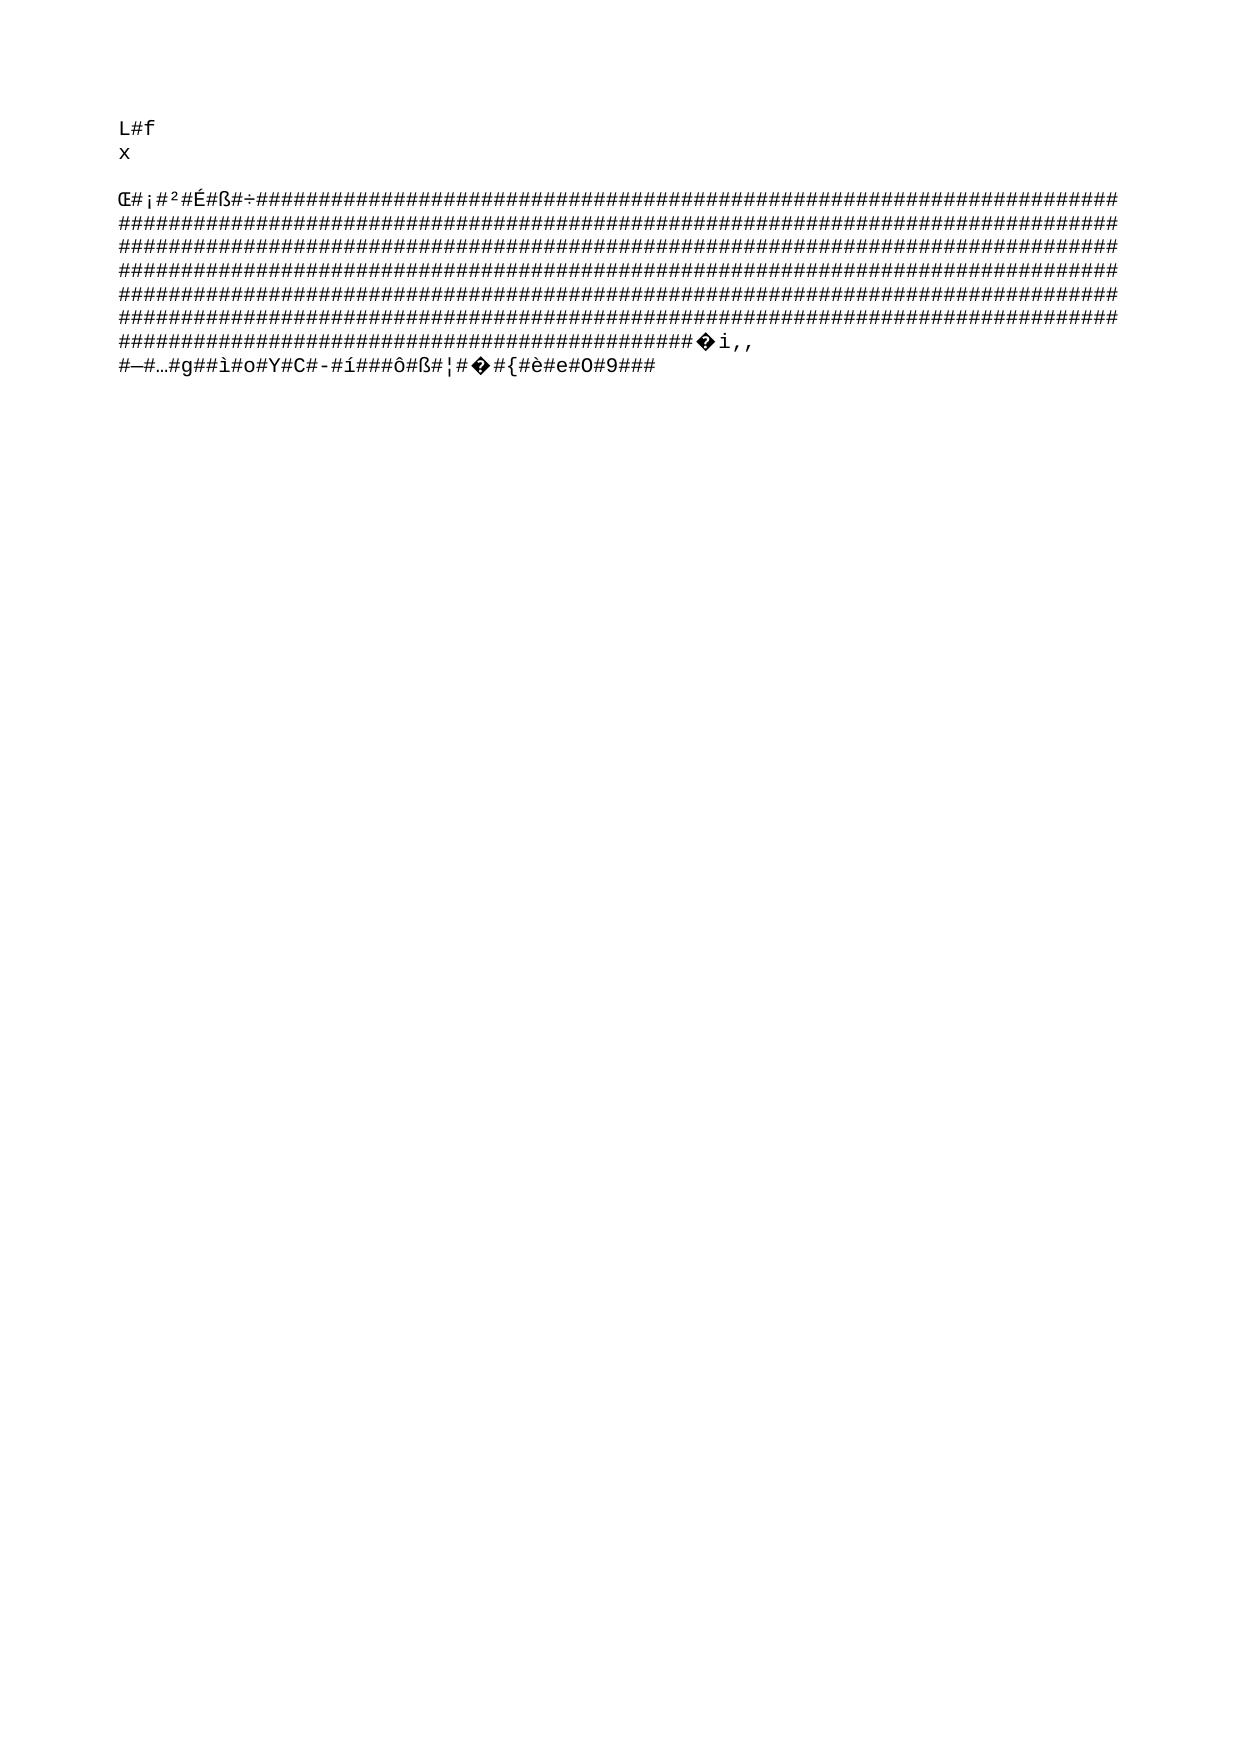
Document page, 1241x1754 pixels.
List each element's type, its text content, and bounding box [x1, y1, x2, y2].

text L#f x Œ#¡#²#É#ß#÷###################################################################################################################################################################################################################################################################################################################################################################################################################################################################################################################################�i‚, #—#…#g##ì#o#Y#C#-#í###ô#ß#¦#�#{#è#e#O#9### [118, 118, 1122, 378]
